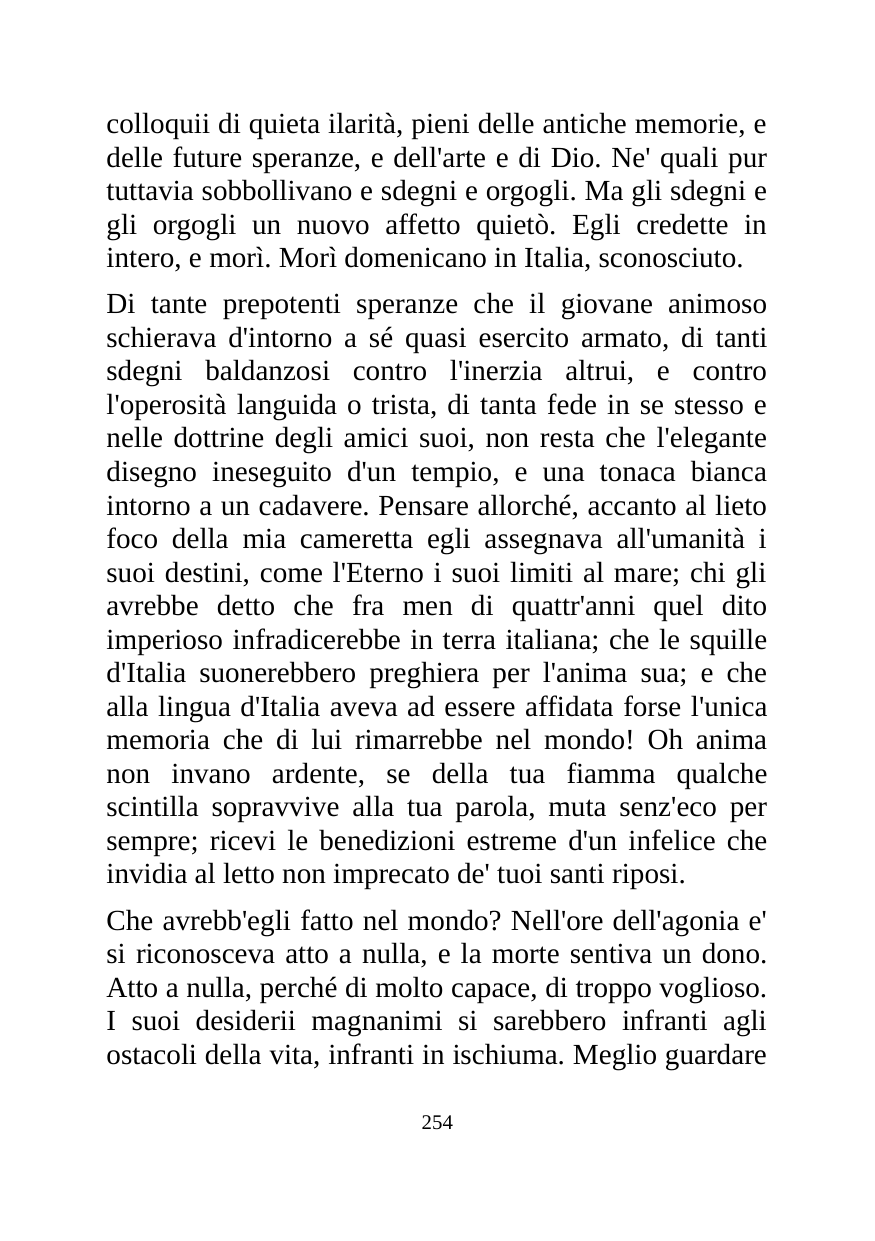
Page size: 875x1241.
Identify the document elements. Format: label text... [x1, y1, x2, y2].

text Di tante prepotenti speranze che il giovane animoso schierava d'intorno a sé quasi esercito armato, di tanti sdegni baldanzosi contro l'inerzia altrui, e contro l'operosità languida o trista, di tanta fede in se stesso e nelle dottrine degli amici suoi, non resta che l'elegante disegno ineseguito d'un tempio, e una tonaca bianca intorno a un cadavere. Pensare allorché, accanto al lieto foco della mia cameretta egli assegnava all'umanità i suoi destini, come l'Eterno i suoi limiti al mare; chi gli avrebbe detto che fra men di quattr'anni quel dito imperioso infradicerebbe in terra italiana; che le squille d'Italia suonerebbero preghiera per l'anima sua; e che alla lingua d'Italia aveva ad essere affidata forse l'unica memoria che di lui rimarrebbe nel mondo! Oh anima non invano ardente, se della tua fiamma qualche scintilla sopravvive alla tua parola, muta senz'eco per sempre; ricevi le benedizioni estreme d'un infelice che invidia al letto non imprecato de' tuoi santi riposi. [106, 286, 768, 890]
text colloquii di quieta ilarità, pieni delle antiche memorie, e delle future speranze, e dell'arte e di Dio. Ne' quali pur tuttavia sobbollivano e sdegni e orgogli. Ma gli sdegni e gli orgogli un nuovo affetto quietò. Egli credette in intero, e morì. Morì domenicano in Italia, sconosciuto. [106, 106, 768, 274]
text Che avrebb'egli fatto nel mondo? Nell'ore dell'agonia e' si riconosceva atto a nulla, e la morte sentiva un dono. Atto a nulla, perché di molto capace, di troppo voglioso. I suoi desiderii magnanimi si sarebbero infranti agli ostacoli della vita, infranti in ischiuma. Meglio guardare [106, 903, 768, 1070]
